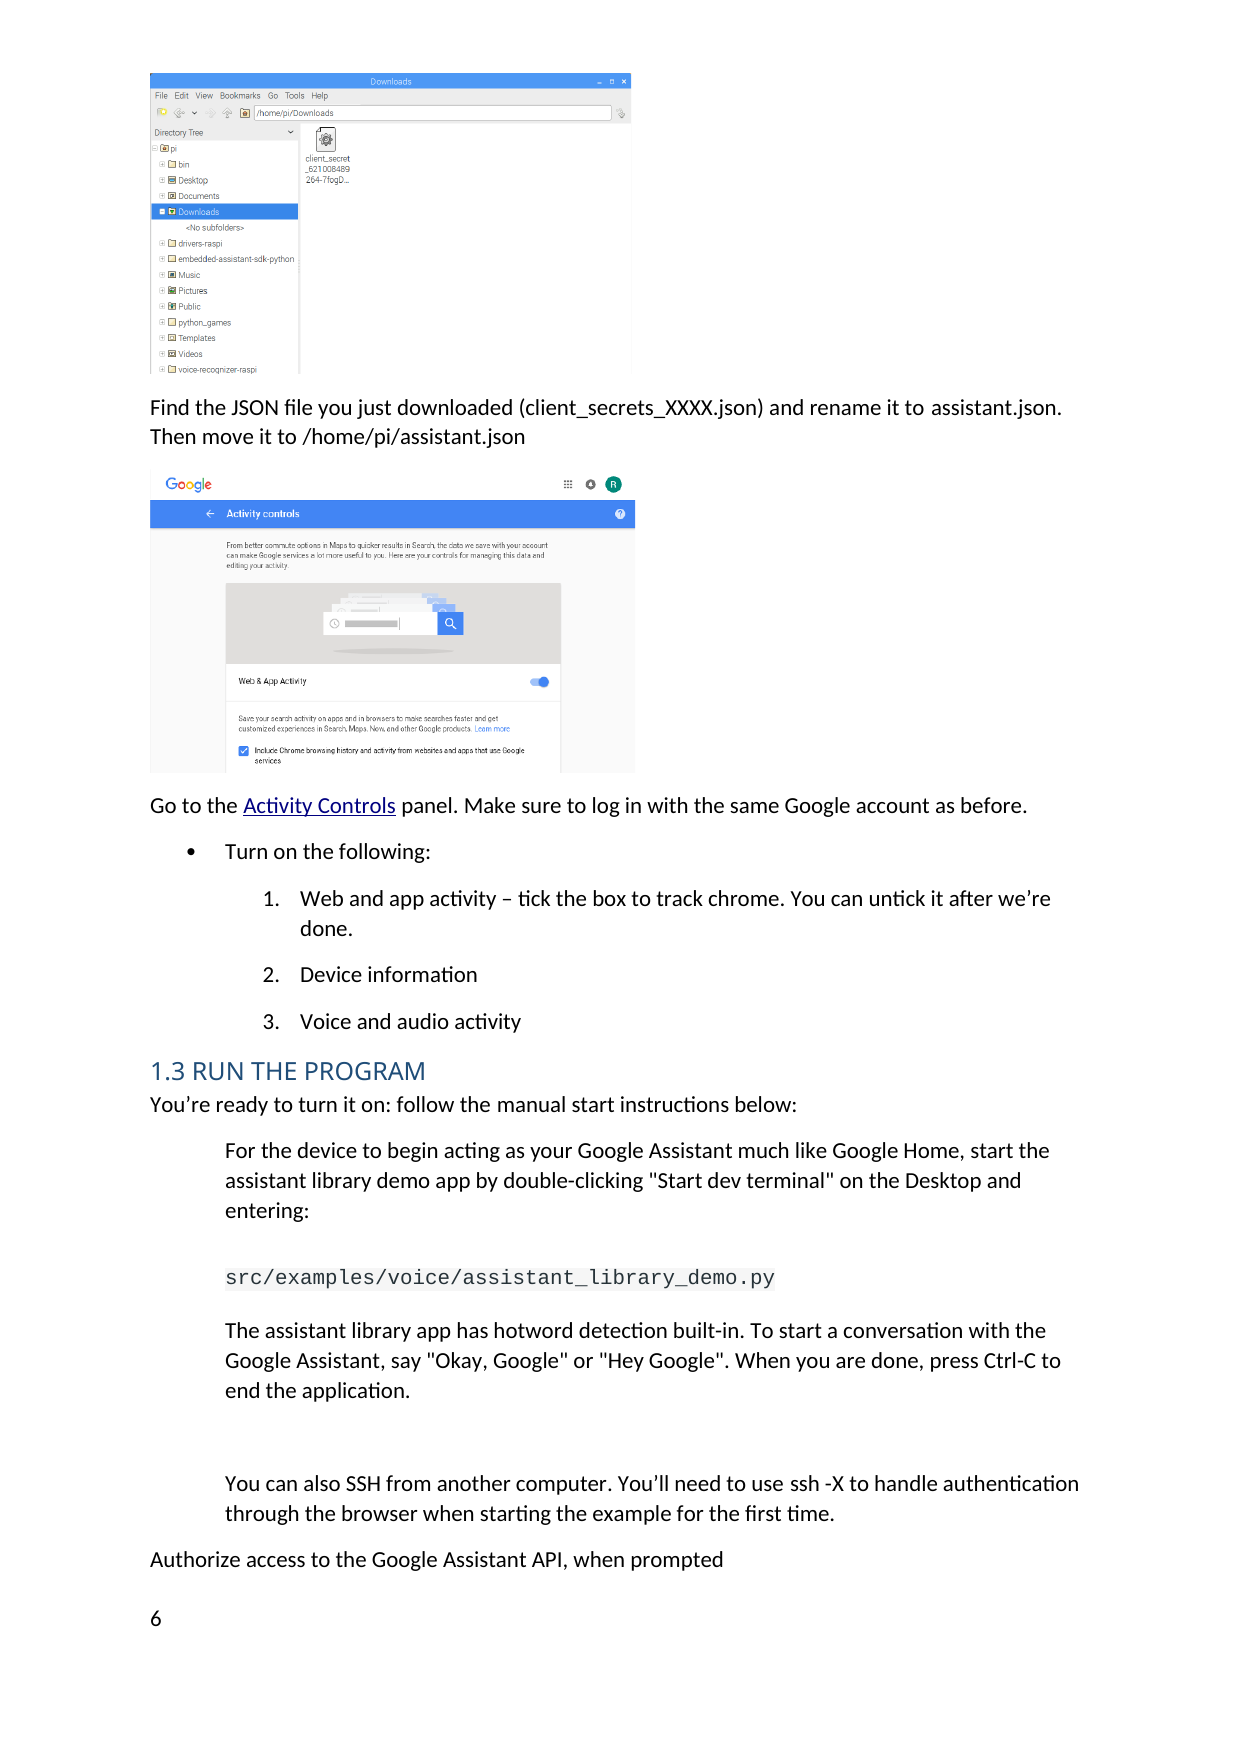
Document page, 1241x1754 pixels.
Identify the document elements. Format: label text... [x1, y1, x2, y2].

text Go to the Activity Controls panel. Make sure to log in with the same Google account as before. [150, 791, 1090, 819]
text You’re ready to turn it on: follow the manual start instructions below: [150, 1090, 1090, 1118]
list Web and app activity – tick the box to track chrome. You can untick it after we’re done. [262, 884, 1090, 942]
subtitle 1.3 RUN THE PROGRAM [150, 1053, 1090, 1087]
list Device information [262, 960, 1090, 988]
text src/examples/voice/assistant_library_demo.py [225, 1251, 1090, 1291]
picture [150, 73, 632, 374]
list Turn on the following: [187, 837, 1090, 865]
text Find the JSON file you just downloaded (client_secrets_XXXX.json) and rename it to assistant.json. Then move it to /home/pi/assistant.json [150, 393, 1090, 451]
text Authorize access to the Google Assistant API, when prompted [150, 1545, 1090, 1573]
text The assistant library app has hotword detection built-in. To start a conversation with the Google Assistant, say "Okay, Google" or "Hey Google". When you are done, press Ctrl-C to end the application. [225, 1316, 1090, 1404]
picture [150, 469, 636, 773]
text For the device to begin acting as your Google Assistant much like Google Home, start the assistant library demo app by double-clicking "Start dev terminal" on the Desktop and entering: [225, 1136, 1090, 1224]
list Voice and audio activity [262, 1007, 1090, 1035]
text You can also SSH from another computer. You’ll need to use ssh -X to handle authentication through the browser when starting the example for the first time. [225, 1469, 1090, 1527]
